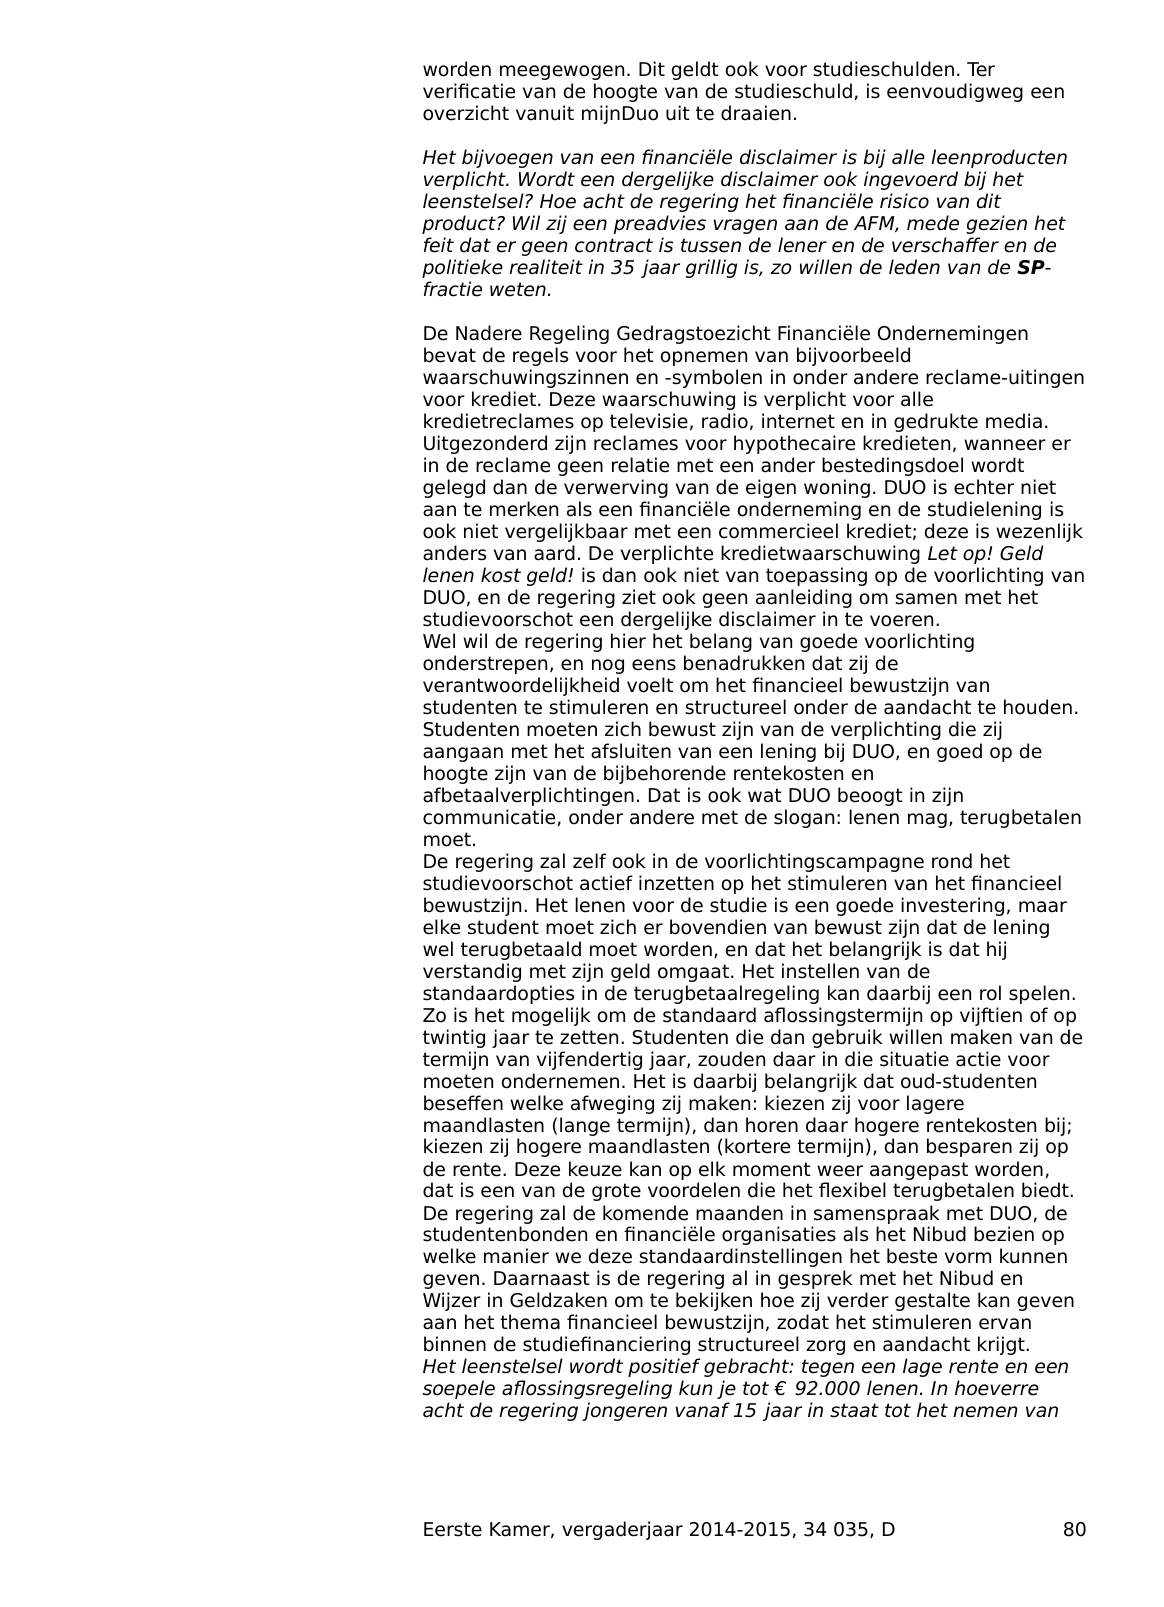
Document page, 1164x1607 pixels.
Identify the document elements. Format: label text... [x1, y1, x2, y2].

text De regering zal zelf ook in de voorlichtingscampagne rond het studievoorschot actief inzetten op het stimuleren van het financieel bewustzijn. Het lenen voor de studie is een goede investering, maar elke student moet zich er bovendien van bewust zijn dat de lening wel terugbetaald moet worden, en dat het belangrijk is dat hij verstandig met zijn geld omgaat. Het instellen van de standaardopties in de terugbetaalregeling kan daarbij een rol spelen. Zo is het mogelijk om de standaard aflossingstermijn op vijftien of op twintig jaar te zetten. Studenten die dan gebruik willen maken van de termijn van vijfendertig jaar, zouden daar in die situatie actie voor moeten ondernemen. Het is daarbij belangrijk dat oud-studenten beseffen welke afweging zij maken: kiezen zij voor lagere maandlasten (lange termijn), dan horen daar hogere rentekosten bij; kiezen zij hogere maandlasten (kortere termijn), dan besparen zij op de rente. Deze keuze kan op elk moment weer aangepast worden, dat is een van de grote voordelen die het flexibel terugbetalen biedt. De regering zal de komende maanden in samenspraak met DUO, de studentenbonden en financiële organisaties als het Nibud bezien op welke manier we deze standaardinstellingen het beste vorm kunnen geven. Daarnaast is de regering al in gesprek met het Nibud en Wijzer in Geldzaken om te bekijken hoe zij verder gestalte kan geven aan het thema financieel bewustzijn, zodat het stimuleren ervan binnen de studiefinanciering structureel zorg en aandacht krijgt. [422, 851, 1087, 1356]
text De Nadere Regeling Gedragstoezicht Financiële Ondernemingen bevat de regels voor het opnemen van bijvoorbeeld waarschuwingszinnen en -symbolen in onder andere reclame-uitingen voor krediet. Deze waarschuwing is verplicht voor alle kredietreclames op televisie, radio, internet en in gedrukte media. Uitgezonderd zijn reclames voor hypothecaire kredieten, wanneer er in de reclame geen relatie met een ander bestedingsdoel wordt gelegd dan de verwerving van de eigen woning. DUO is echter niet aan te merken als een financiële onderneming en de studielening is ook niet vergelijkbaar met een commercieel krediet; deze is wezenlijk anders van aard. De verplichte kredietwaarschuwing Let op! Geld lenen kost geld! is dan ook niet van toepassing op de voorlichting van DUO, en de regering ziet ook geen aanleiding om samen met het studievoorschot een dergelijke disclaimer in te voeren. [422, 323, 1087, 631]
text Het bijvoegen van een financiële disclaimer is bij alle leenproducten verplicht. Wordt een dergelijke disclaimer ook ingevoerd bij het leenstelsel? Hoe acht de regering het financiële risico van dit product? Wil zij een preadvies vragen aan de AFM, mede gezien het feit dat er geen contract is tussen de lener en de verschaffer en de politieke realiteit in 35 jaar grillig is, zo willen de leden van de SP-fractie weten. [422, 147, 1087, 301]
text Wel wil de regering hier het belang van goede voorlichting onderstrepen, en nog eens benadrukken dat zij de verantwoordelijkheid voelt om het financieel bewustzijn van studenten te stimuleren en structureel onder de aandacht te houden. Studenten moeten zich bewust zijn van de verplichting die zij aangaan met het afsluiten van een lening bij DUO, en goed op de hoogte zijn van de bijbehorende rentekosten en afbetaalverplichtingen. Dat is ook wat DUO beoogt in zijn communicatie, onder andere met de slogan: lenen mag, terugbetalen moet. [422, 631, 1087, 851]
text worden meegewogen. Dit geldt ook voor studieschulden. Ter verificatie van de hoogte van de studieschuld, is eenvoudigweg een overzicht vanuit mijnDuo uit te draaien. [422, 59, 1087, 125]
text Het leenstelsel wordt positief gebracht: tegen een lage rente en een soepele aflossingsregeling kun je tot € 92.000 lenen. In hoeverre acht de regering jongeren vanaf 15 jaar in staat tot het nemen van [422, 1356, 1087, 1422]
